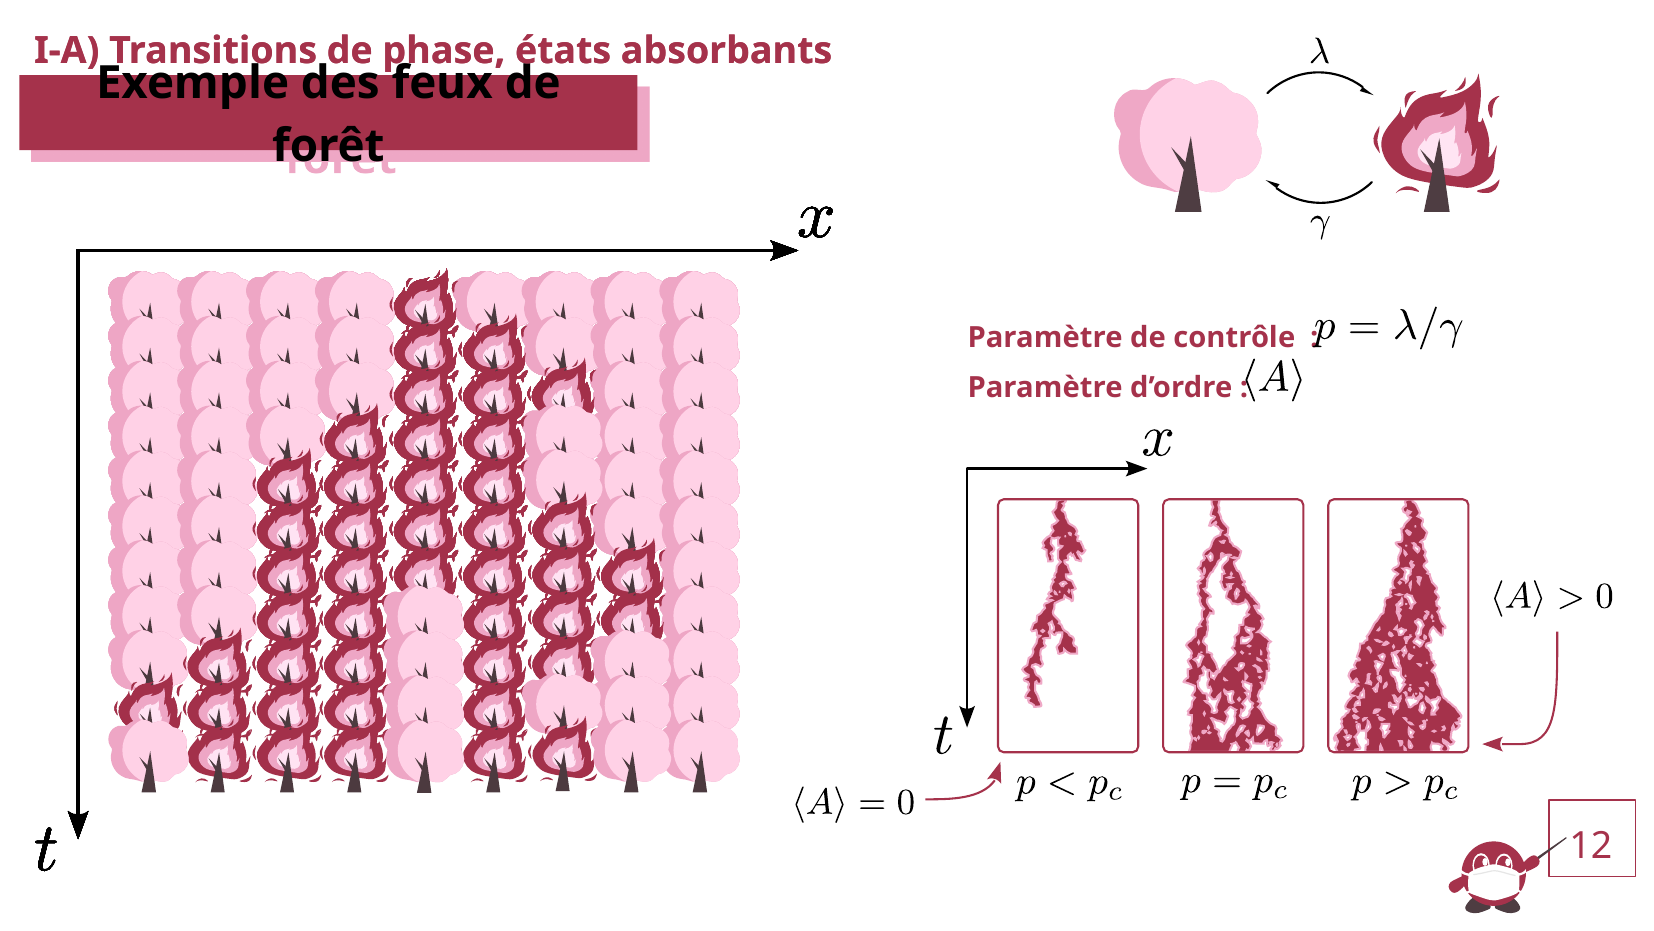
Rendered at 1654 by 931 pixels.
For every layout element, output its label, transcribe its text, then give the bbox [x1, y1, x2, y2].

text_box [1492, 811, 1654, 887]
picture [1312, 306, 1463, 350]
text_box I-A) Transitions de phase, états absorbants [19, 16, 776, 76]
text_box Paramètre d’ordre : [952, 358, 1238, 418]
text_box Exemple des feux de forêt [19, 76, 638, 151]
picture [35, 206, 1637, 914]
picture [1114, 37, 1501, 240]
text_box Paramètre de contrôle : [952, 299, 1308, 359]
